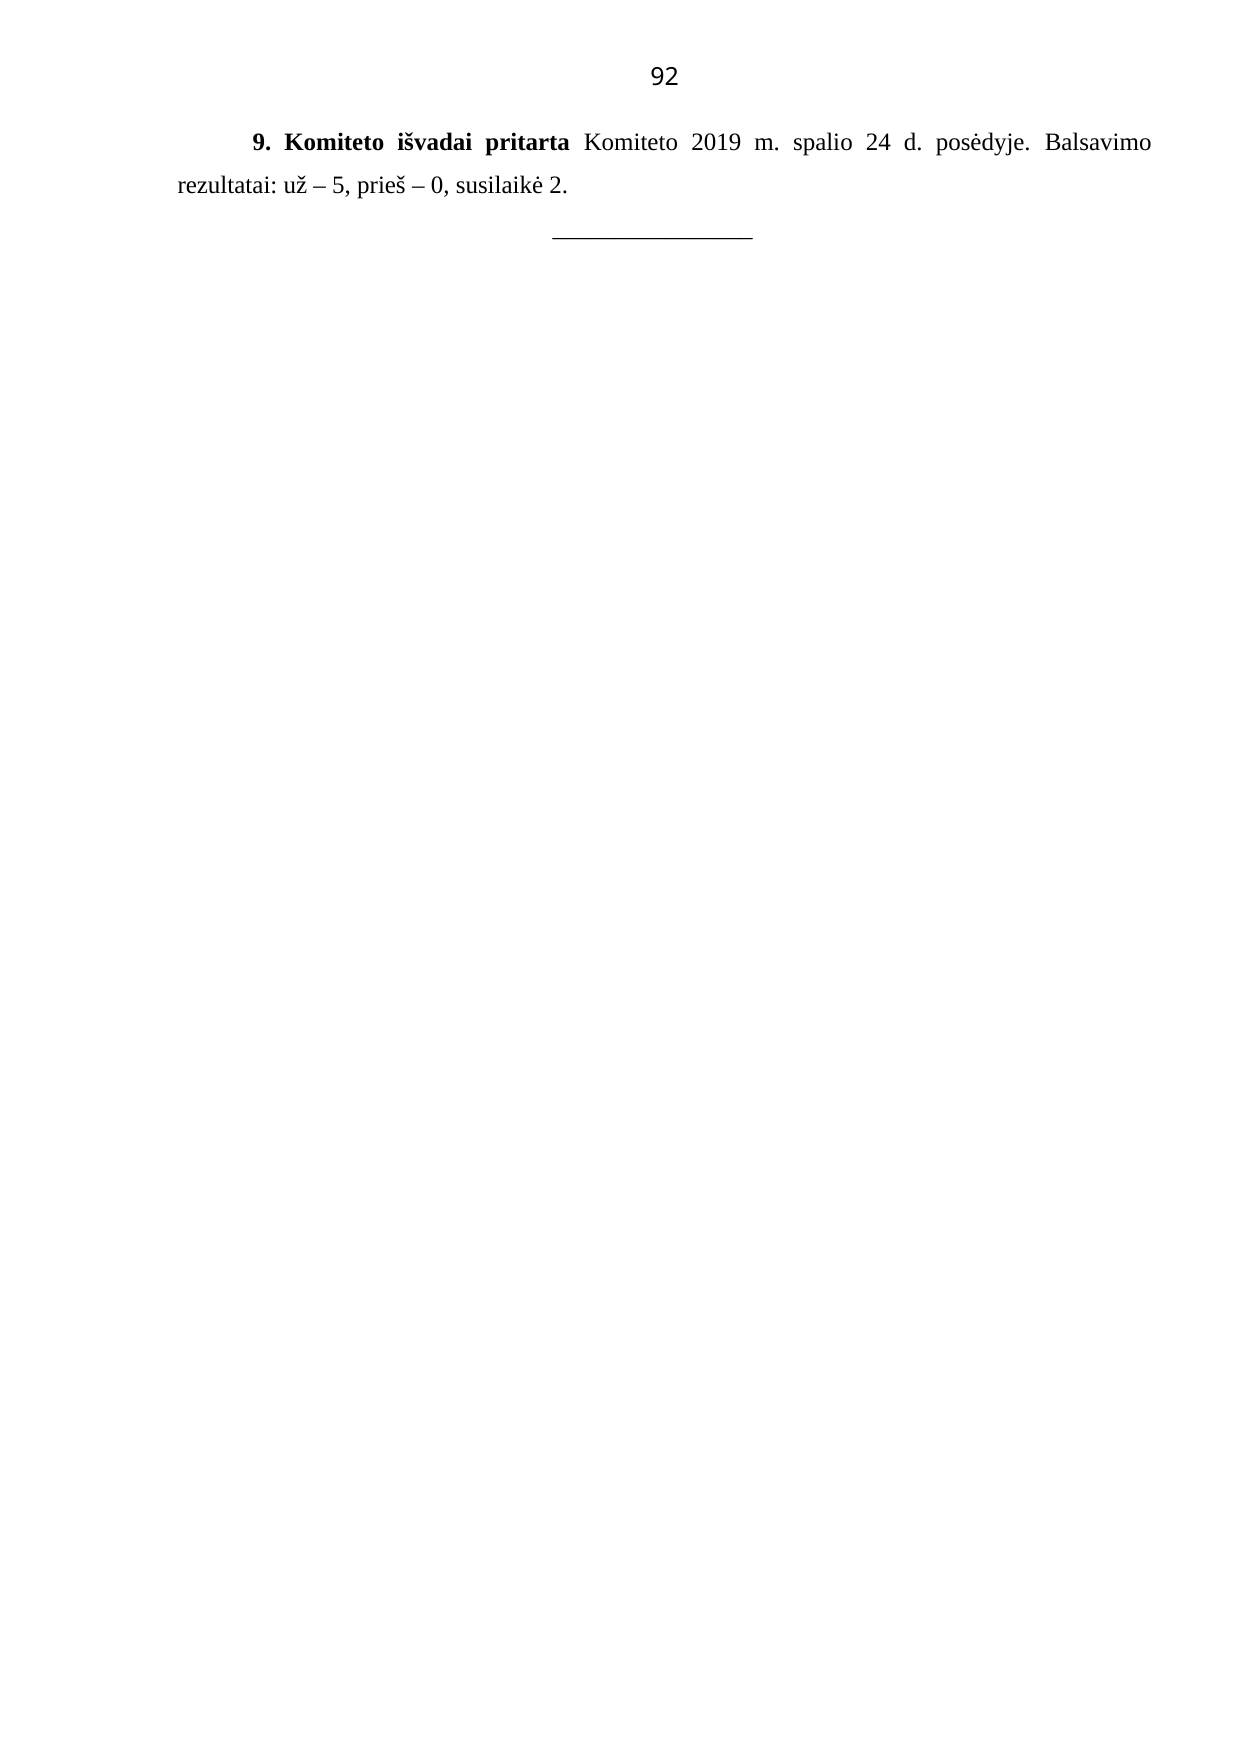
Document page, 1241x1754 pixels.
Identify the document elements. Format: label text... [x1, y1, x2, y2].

text ________________ [177, 213, 1152, 242]
text 9. Komiteto išvadai pritarta Komiteto 2019 m. spalio 24 d. posėdyje. Balsavimo rezultatai: už – 5, prieš – 0, susilaikė 2. [177, 127, 1152, 199]
